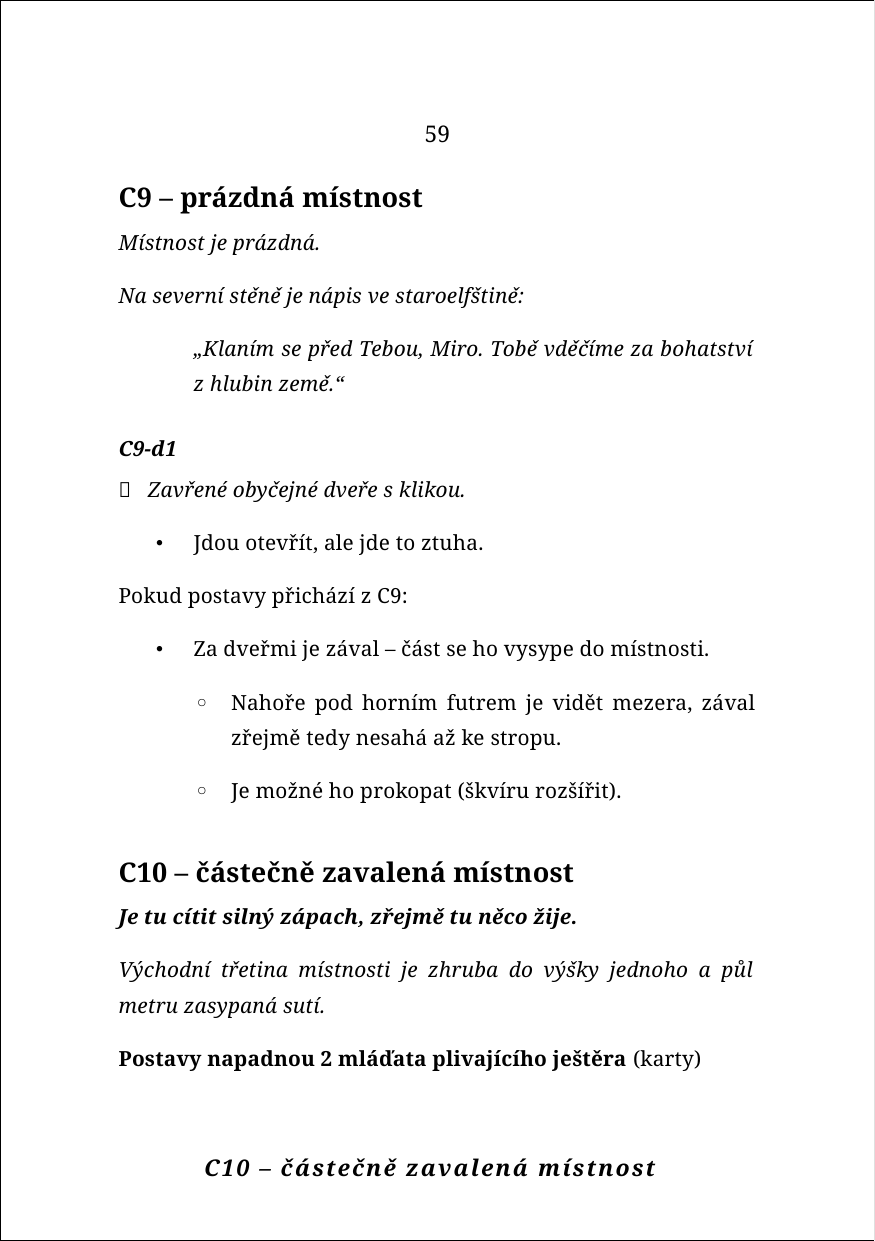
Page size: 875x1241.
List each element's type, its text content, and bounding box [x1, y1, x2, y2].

text Pokud postavy přichází z C9: [118, 581, 756, 610]
subtitle C9-d1 [118, 434, 756, 463]
subtitle C9 – prázdná místnost [118, 179, 756, 216]
text Místnost je prázdná. [118, 228, 756, 256]
text Na severní stěně je nápis ve staroelfštině: [118, 281, 756, 309]
list „Klaním se před Tebou, Miro. Tobě vděčíme za bohatství z hlubin země.“ [156, 334, 756, 398]
list Nahoře pod horním futrem je vidět mezera, zával zřejmě tedy nesahá až ke stropu. [193, 688, 756, 752]
text Postavy napadnou 2 mláďata plivajícího ještěra (karty) [118, 1044, 756, 1072]
text Východní třetina místnosti je zhruba do výšky jednoho a půl metru zasypaná sutí. [118, 955, 756, 1019]
list Je možné ho prokopat (škvíru rozšířit). [193, 776, 756, 805]
text Je tu cítit silný zápach, zřejmě tu něco žije. [118, 902, 756, 930]
list Za dveřmi je zával – část se ho vysype do místnosti. [156, 634, 756, 663]
subtitle C10 – částečně zavalená místnost [118, 853, 756, 890]
list Jdou otevřít, ale jde to ztuha. [156, 528, 756, 556]
text 🚪 Zavřené obyčejné dveře s klikou. [118, 475, 756, 503]
